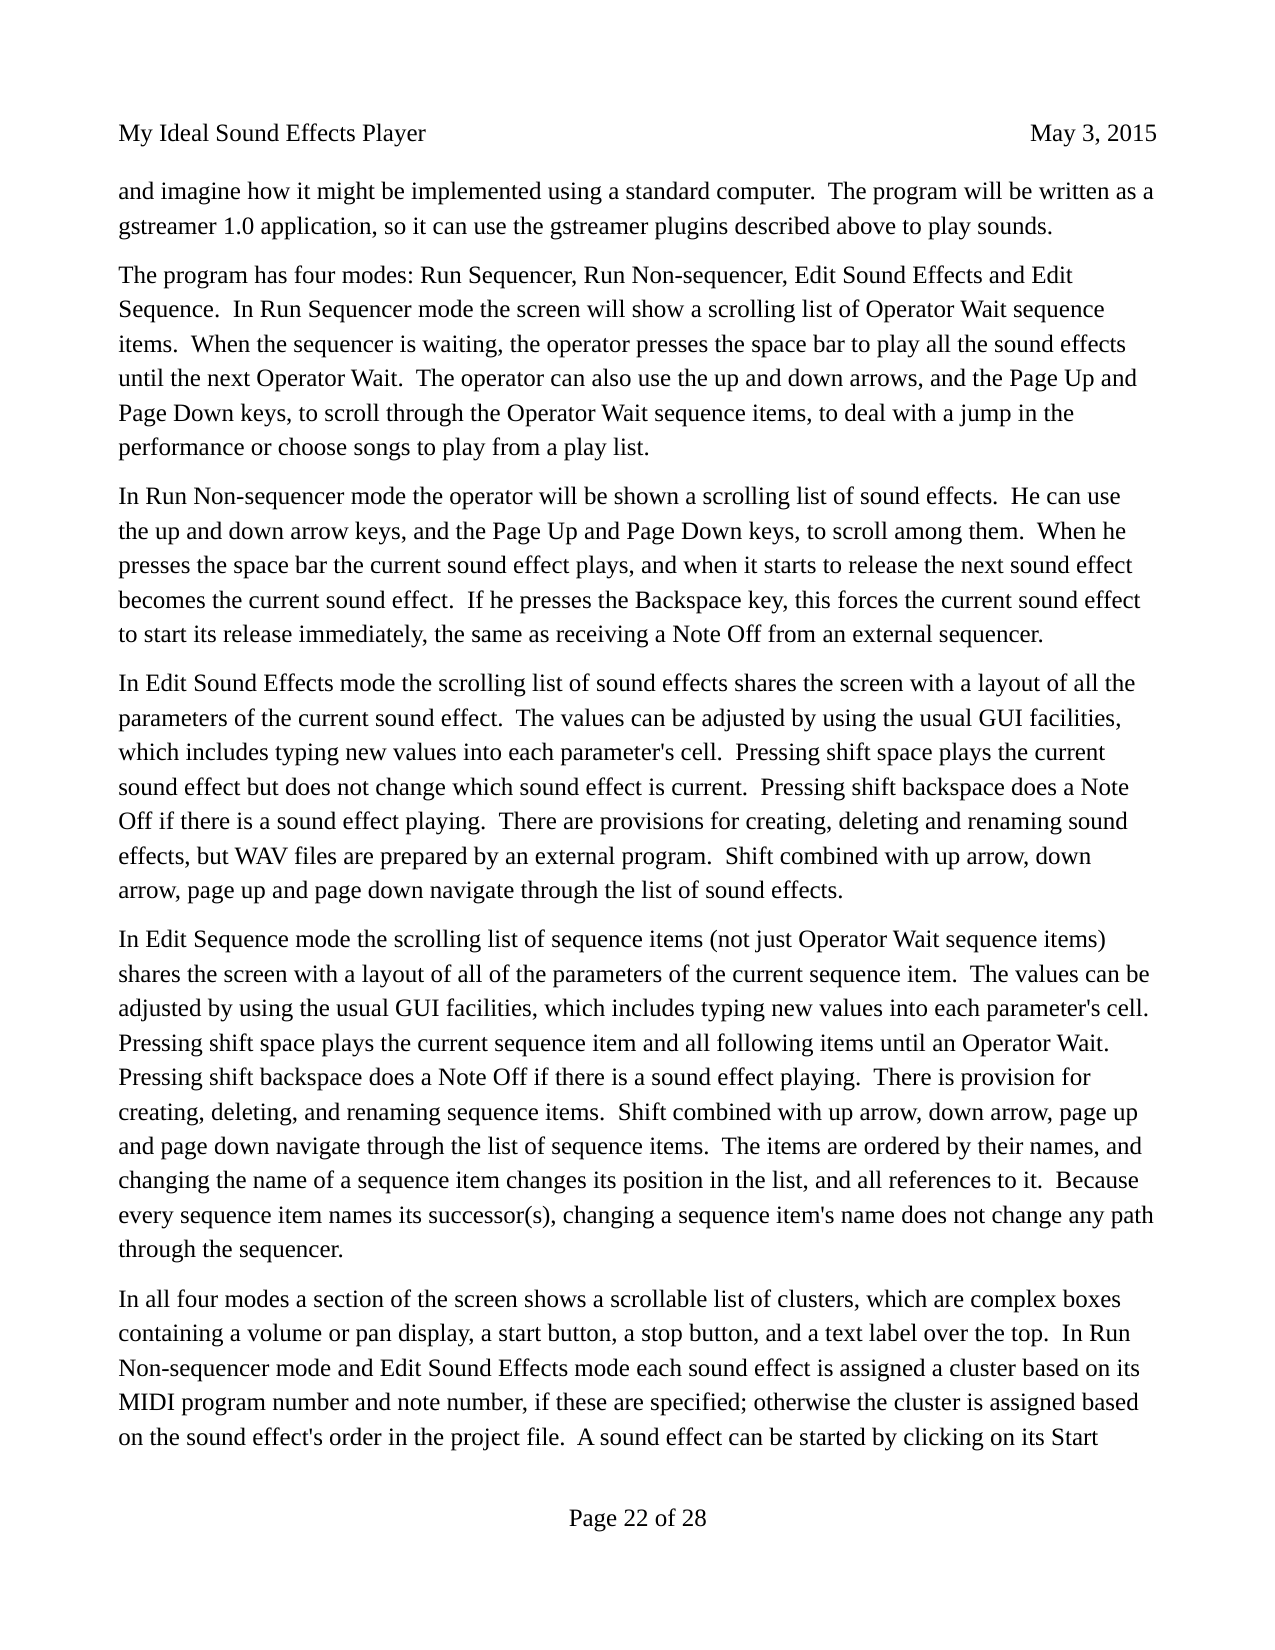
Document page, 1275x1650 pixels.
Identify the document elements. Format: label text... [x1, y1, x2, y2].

text and imagine how it might be implemented using a standard computer. The program will be written as a gstreamer 1.0 application, so it can use the gstreamer plugins described above to play sounds. [118, 176, 1157, 239]
text The program has four modes: Run Sequencer, Run Non-sequencer, Edit Sound Effects and Edit Sequence. In Run Sequencer mode the screen will show a scrolling list of Operator Wait sequence items. When the sequencer is waiting, the operator presses the space bar to play all the sound effects until the next Operator Wait. The operator can also use the up and down arrows, and the Page Up and Page Down keys, to scroll through the Operator Wait sequence items, to deal with a jump in the performance or choose songs to play from a play list. [118, 260, 1157, 461]
text In Run Non-sequencer mode the operator will be shown a scrolling list of sound effects. He can use the up and down arrow keys, and the Page Up and Page Down keys, to scroll among them. When he presses the space bar the current sound effect plays, and when it starts to release the next sound effect becomes the current sound effect. If he presses the Backspace key, this forces the current sound effect to start its release immediately, the same as receiving a Note Off from an external sequencer. [118, 481, 1157, 648]
text In Edit Sequence mode the scrolling list of sequence items (not just Operator Wait sequence items) shares the screen with a layout of all of the parameters of the current sequence item. The values can be adjusted by using the usual GUI facilities, which includes typing new values into each parameter's cell. Pressing shift space plays the current sequence item and all following items until an Operator Wait. Pressing shift backspace does a Note Off if there is a sound effect playing. There is provision for creating, deleting, and renaming sequence items. Shift combined with up arrow, down arrow, page up and page down navigate through the list of sequence items. The items are ordered by their names, and changing the name of a sequence item changes its position in the list, and all references to it. Because every sequence item names its successor(s), changing a sequence item's name does not change any path through the sequencer. [118, 924, 1157, 1263]
text In Edit Sound Effects mode the scrolling list of sound effects shares the screen with a layout of all the parameters of the current sound effect. The values can be adjusted by using the usual GUI facilities, which includes typing new values into each parameter's cell. Pressing shift space plays the current sound effect but does not change which sound effect is current. Pressing shift backspace does a Note Off if there is a sound effect playing. There are provisions for creating, deleting and renaming sound effects, but WAV files are prepared by an external program. Shift combined with up arrow, down arrow, page up and page down navigate through the list of sound effects. [118, 668, 1157, 904]
text In all four modes a section of the screen shows a scrollable list of clusters, which are complex boxes containing a volume or pan display, a start button, a stop button, and a text label over the top. In Run Non-sequencer mode and Edit Sound Effects mode each sound effect is assigned a cluster based on its MIDI program number and note number, if these are specified; otherwise the cluster is assigned based on the sound effect's order in the project file. A sound effect can be started by clicking on its Start [118, 1284, 1157, 1450]
